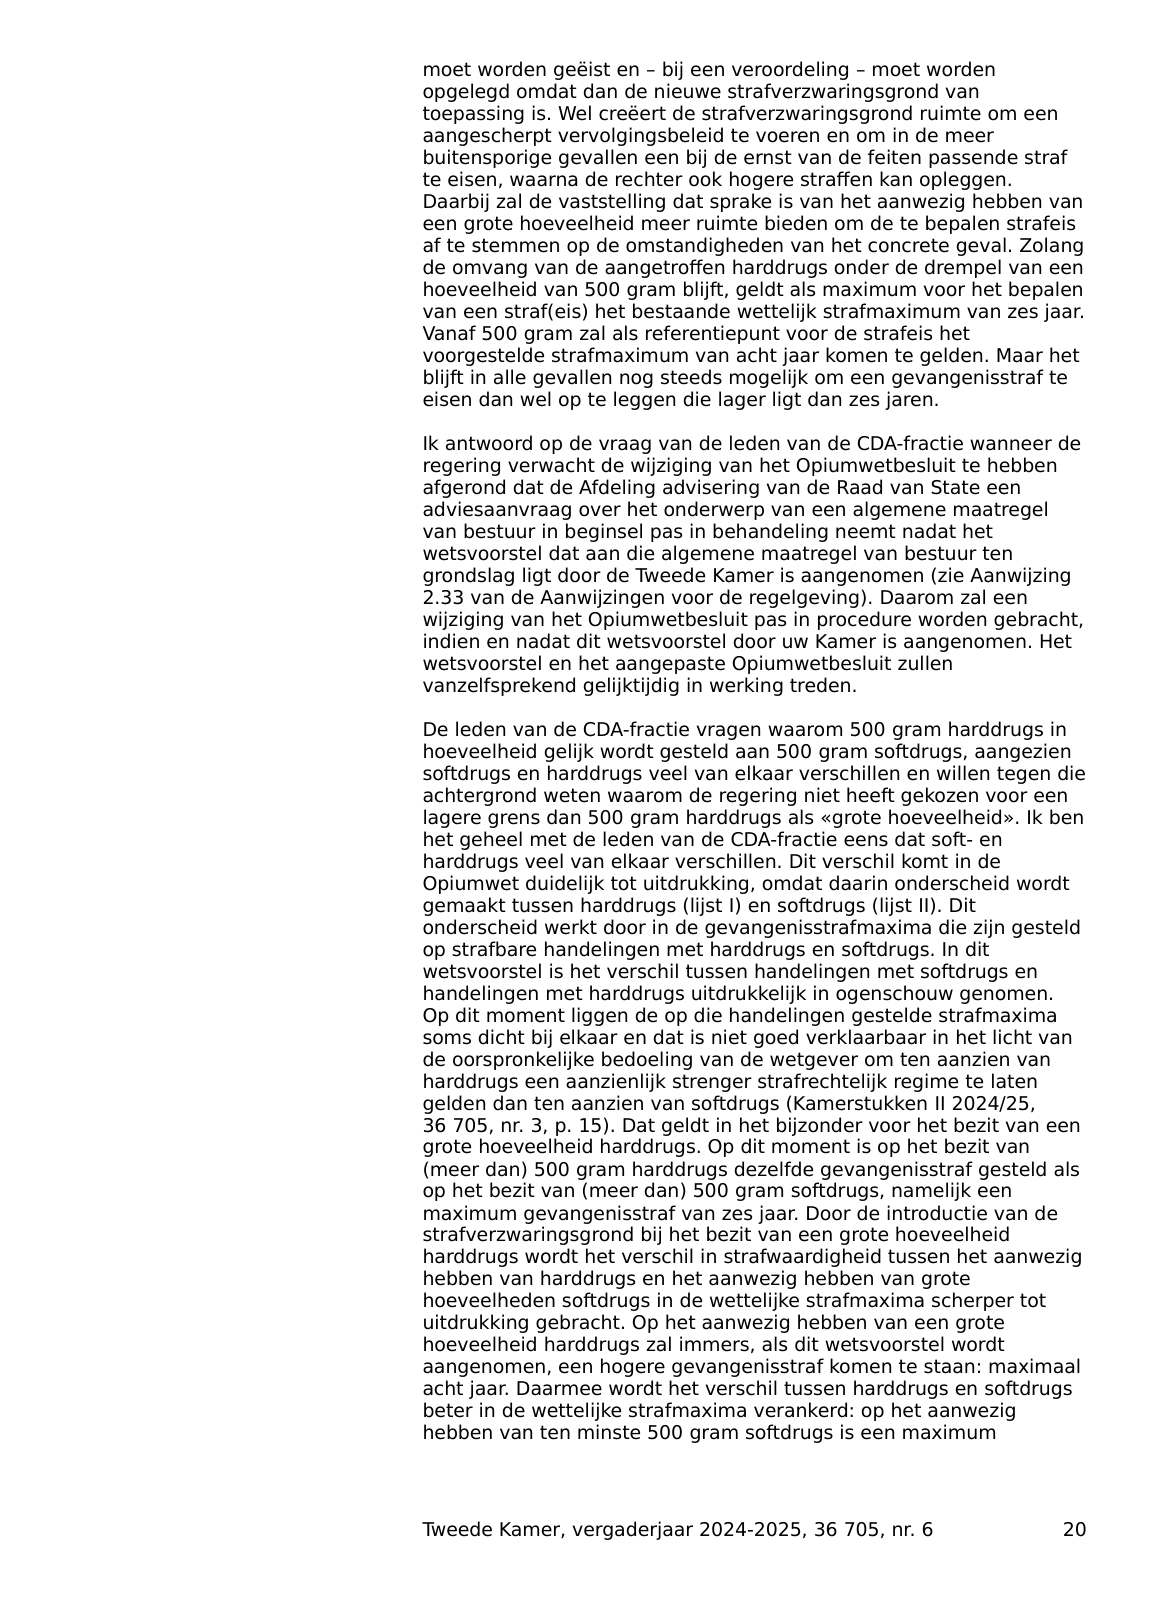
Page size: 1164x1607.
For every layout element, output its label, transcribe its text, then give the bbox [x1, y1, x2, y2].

text Ik antwoord op de vraag van de leden van de CDA-fractie wanneer de regering verwacht de wijziging van het Opiumwetbesluit te hebben afgerond dat de Afdeling advisering van de Raad van State een adviesaanvraag over het onderwerp van een algemene maatregel van bestuur in beginsel pas in behandeling neemt nadat het wetsvoorstel dat aan die algemene maatregel van bestuur ten grondslag ligt door de Tweede Kamer is aangenomen (zie Aanwijzing 2.33 van de Aanwijzingen voor de regelgeving). Daarom zal een wijziging van het Opiumwetbesluit pas in procedure worden gebracht, indien en nadat dit wetsvoorstel door uw Kamer is aangenomen. Het wetsvoorstel en het aangepaste Opiumwetbesluit zullen vanzelfsprekend gelijktijdig in werking treden. [422, 433, 1087, 697]
text De leden van de CDA-fractie vragen waarom 500 gram harddrugs in hoeveelheid gelijk wordt gesteld aan 500 gram softdrugs, aangezien softdrugs en harddrugs veel van elkaar verschillen en willen tegen die achtergrond weten waarom de regering niet heeft gekozen voor een lagere grens dan 500 gram harddrugs als «grote hoeveelheid». Ik ben het geheel met de leden van de CDA-fractie eens dat soft- en harddrugs veel van elkaar verschillen. Dit verschil komt in de Opiumwet duidelijk tot uitdrukking, omdat daarin onderscheid wordt gemaakt tussen harddrugs (lijst I) en softdrugs (lijst II). Dit onderscheid werkt door in de gevangenisstrafmaxima die zijn gesteld op strafbare handelingen met harddrugs en softdrugs. In dit wetsvoorstel is het verschil tussen handelingen met softdrugs en handelingen met harddrugs uitdrukkelijk in ogenschouw genomen. Op dit moment liggen de op die handelingen gestelde strafmaxima soms dicht bij elkaar en dat is niet goed verklaarbaar in het licht van de oorspronkelijke bedoeling van de wetgever om ten aanzien van harddrugs een aanzienlijk strenger strafrechtelijk regime te laten gelden dan ten aanzien van softdrugs (Kamerstukken II 2024/25, 36 705, nr. 3, p. 15). Dat geldt in het bijzonder voor het bezit van een grote hoeveelheid harddrugs. Op dit moment is op het bezit van (meer dan) 500 gram harddrugs dezelfde gevangenisstraf gesteld als op het bezit van (meer dan) 500 gram softdrugs, namelijk een maximum gevangenisstraf van zes jaar. Door de introductie van de strafverzwaringsgrond bij het bezit van een grote hoeveelheid harddrugs wordt het verschil in strafwaardigheid tussen het aanwezig hebben van harddrugs en het aanwezig hebben van grote hoeveelheden softdrugs in de wettelijke strafmaxima scherper tot uitdrukking gebracht. Op het aanwezig hebben van een grote hoeveelheid harddrugs zal immers, als dit wetsvoorstel wordt aangenomen, een hogere gevangenisstraf komen te staan: maximaal acht jaar. Daarmee wordt het verschil tussen harddrugs en softdrugs beter in de wettelijke strafmaxima verankerd: op het aanwezig hebben van ten minste 500 gram softdrugs is een maximum [422, 719, 1087, 1444]
text moet worden geëist en – bij een veroordeling – moet worden opgelegd omdat dan de nieuwe strafverzwaringsgrond van toepassing is. Wel creëert de strafverzwaringsgrond ruimte om een aangescherpt vervolgingsbeleid te voeren en om in de meer buitensporige gevallen een bij de ernst van de feiten passende straf te eisen, waarna de rechter ook hogere straffen kan opleggen. Daarbij zal de vaststelling dat sprake is van het aanwezig hebben van een grote hoeveelheid meer ruimte bieden om de te bepalen strafeis af te stemmen op de omstandigheden van het concrete geval. Zolang de omvang van de aangetroffen harddrugs onder de drempel van een hoeveelheid van 500 gram blijft, geldt als maximum voor het bepalen van een straf(eis) het bestaande wettelijk strafmaximum van zes jaar. Vanaf 500 gram zal als referentiepunt voor de strafeis het voorgestelde strafmaximum van acht jaar komen te gelden. Maar het blijft in alle gevallen nog steeds mogelijk om een gevangenisstraf te eisen dan wel op te leggen die lager ligt dan zes jaren. [422, 59, 1087, 411]
